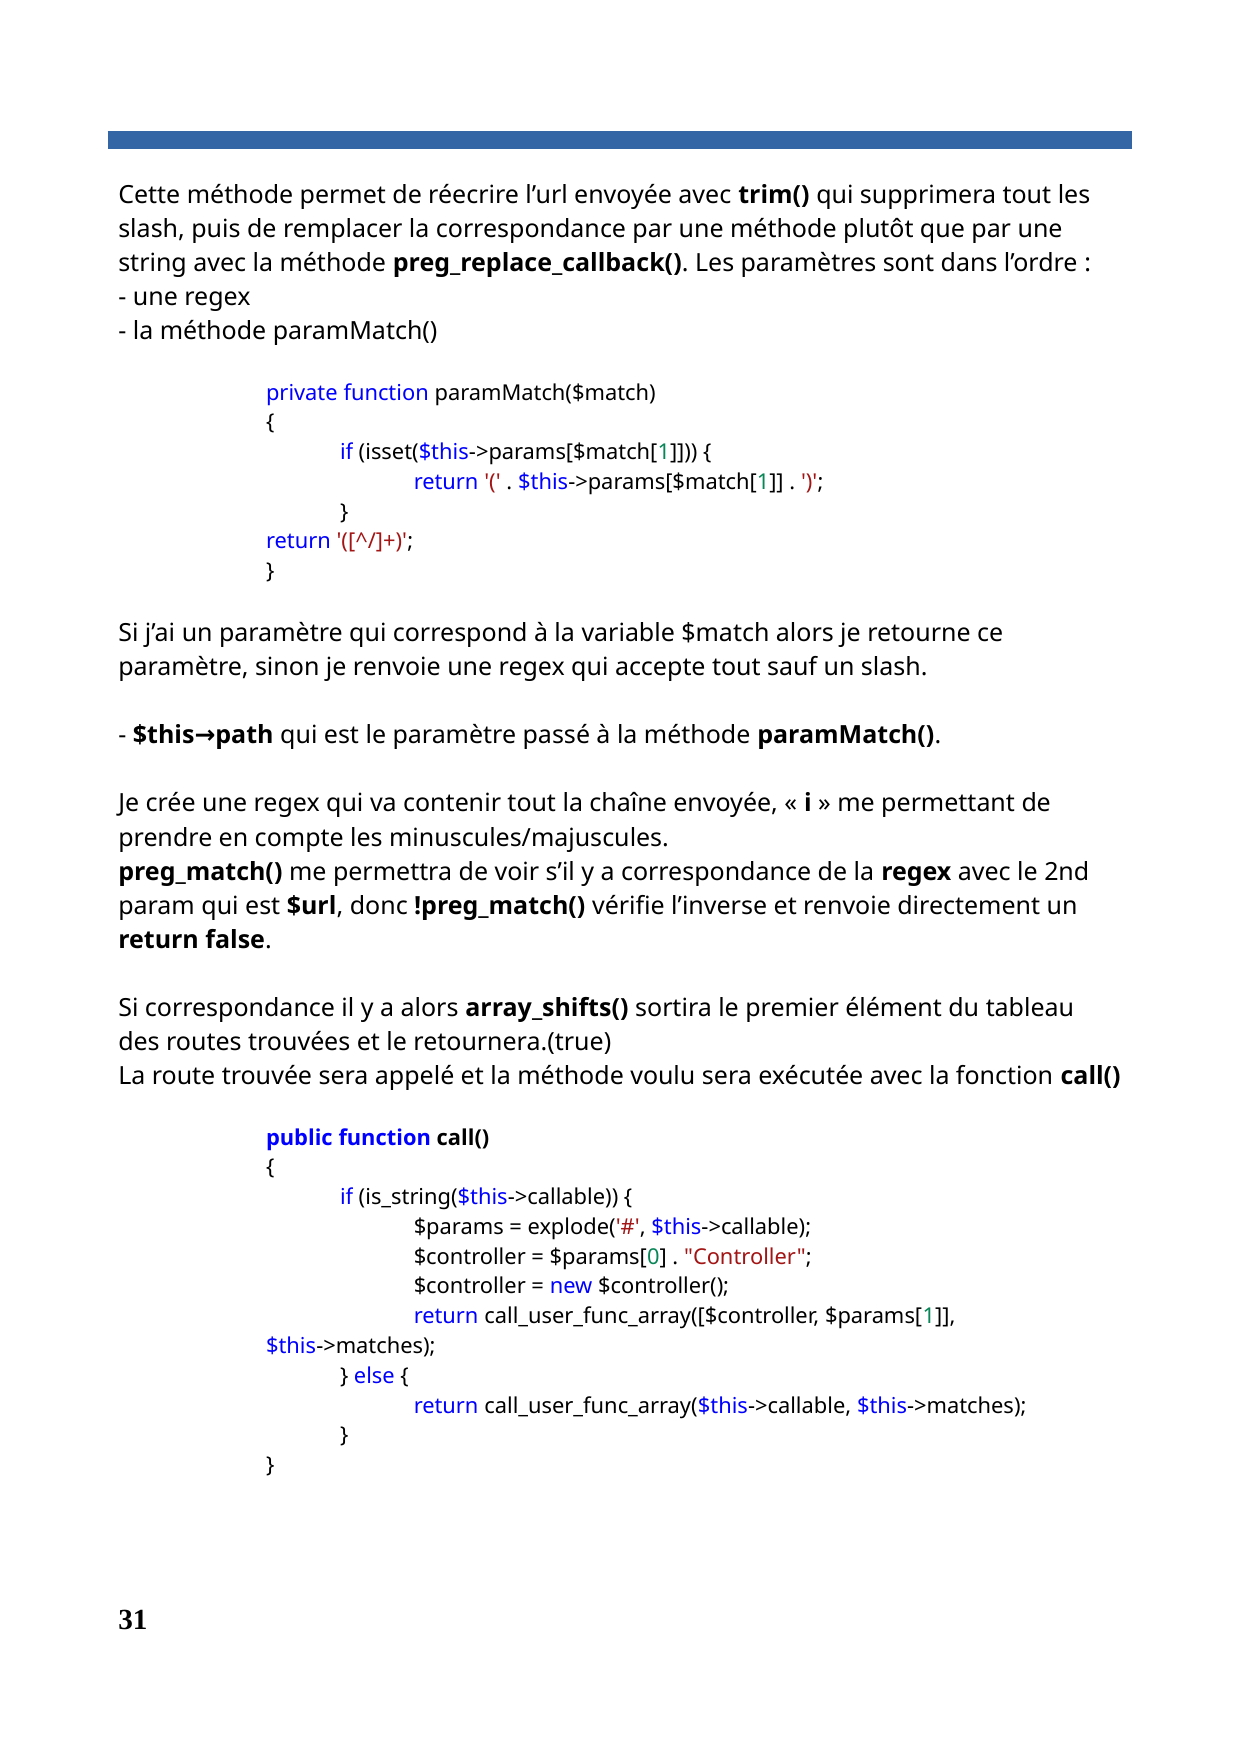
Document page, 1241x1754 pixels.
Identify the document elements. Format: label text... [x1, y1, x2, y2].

text - $this→path qui est le paramètre passé à la méthode paramMatch(). [118, 717, 1122, 751]
text if (is_string($this->callable)) { [118, 1181, 1122, 1211]
text } [118, 496, 1122, 525]
text La route trouvée sera appelé et la méthode voulu sera exécutée avec la fonction call() [118, 1058, 1122, 1092]
text } else { [118, 1360, 1122, 1389]
text public function call() [118, 1121, 1122, 1151]
text { [118, 406, 1122, 436]
text return call_user_func_array($this->callable, $this->matches); [118, 1389, 1122, 1419]
text Si j’ai un paramètre qui correspond à la variable $match alors je retourne ce paramètre, sinon je renvoie une regex qui accepte tout sauf un slash. [118, 615, 1122, 683]
text if (isset($this->params[$match[1]])) { [118, 436, 1122, 466]
text return call_user_func_array([$controller, $params[1]], $this->matches); [118, 1300, 1122, 1360]
text { [118, 1151, 1122, 1181]
text $controller = $params[0] . "Controller"; [118, 1241, 1122, 1270]
text return '(' . $this->params[$match[1]] . ')'; [118, 466, 1122, 496]
text - une regex [118, 278, 1122, 313]
text $params = explode('#', $this->callable); [118, 1211, 1122, 1241]
text Je crée une regex qui va contenir tout la chaîne envoyée, « i » me permettant de prendre en compte les minuscules/majuscules. [118, 785, 1122, 853]
text - la méthode paramMatch() [118, 313, 1122, 347]
text private function paramMatch($match) [118, 376, 1122, 406]
text } [118, 1419, 1122, 1449]
text } [118, 555, 1122, 585]
text $controller = new $controller(); [118, 1270, 1122, 1300]
text preg_match() me permettra de voir s’il y a correspondance de la regex avec le 2nd param qui est $url, donc !preg_match() vérifie l’inverse et renvoie directement un return false. [118, 853, 1122, 955]
text Si correspondance il y a alors array_shifts() sortira le premier élément du tableau des routes trouvées et le retournera.(true) [118, 989, 1122, 1058]
text Cette méthode permet de réecrire l’url envoyée avec trim() qui supprimera tout les slash, puis de remplacer la correspondance par une méthode plutôt que par une string avec la méthode preg_replace_callback(). Les paramètres sont dans l’ordre : [118, 176, 1122, 278]
text } [118, 1449, 1122, 1479]
text return '([^/]+)'; [118, 525, 1122, 555]
